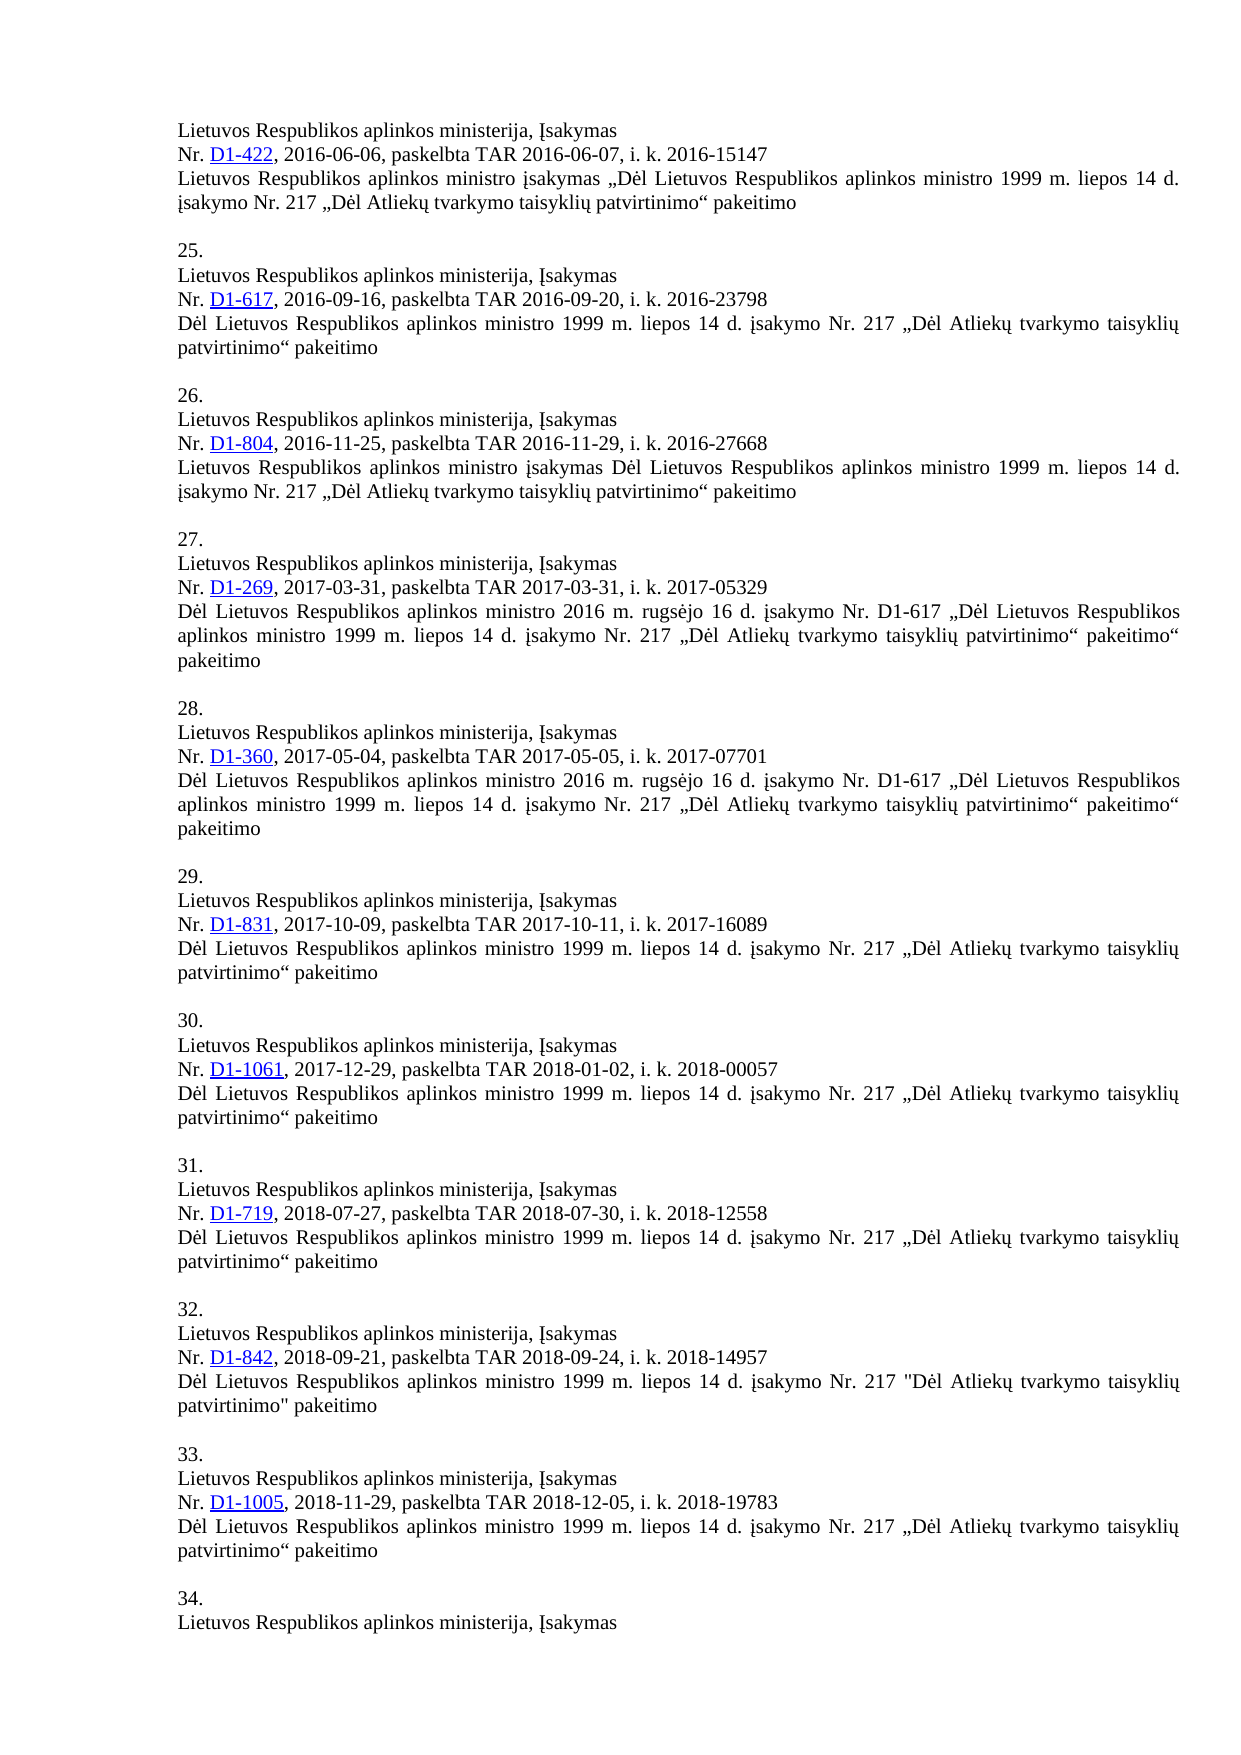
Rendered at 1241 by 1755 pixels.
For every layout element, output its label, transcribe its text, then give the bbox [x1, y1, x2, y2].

text Lietuvos Respublikos aplinkos ministerija, Įsakymas [177, 118, 1181, 142]
text Dėl Lietuvos Respublikos aplinkos ministro 2016 m. rugsėjo 16 d. įsakymo Nr. D1-617 „Dėl Lietuvos Respublikos aplinkos ministro 1999 m. liepos 14 d. įsakymo Nr. 217 „Dėl Atliekų tvarkymo taisyklių patvirtinimo“ pakeitimo“ pakeitimo [177, 768, 1181, 840]
text 28. [177, 696, 1181, 720]
text Nr. D1-269, 2017-03-31, paskelbta TAR 2017-03-31, i. k. 2017-05329 [177, 575, 1181, 599]
text Nr. D1-719, 2018-07-27, paskelbta TAR 2018-07-30, i. k. 2018-12558 [177, 1201, 1181, 1225]
text Lietuvos Respublikos aplinkos ministerija, Įsakymas [177, 1177, 1181, 1201]
text 27. [177, 527, 1181, 551]
text Nr. D1-1061, 2017-12-29, paskelbta TAR 2018-01-02, i. k. 2018-00057 [177, 1057, 1181, 1081]
text 25. [177, 238, 1181, 262]
text Dėl Lietuvos Respublikos aplinkos ministro 1999 m. liepos 14 d. įsakymo Nr. 217 „Dėl Atliekų tvarkymo taisyklių patvirtinimo“ pakeitimo [177, 1081, 1181, 1129]
text 29. [177, 864, 1181, 888]
text Nr. D1-360, 2017-05-04, paskelbta TAR 2017-05-05, i. k. 2017-07701 [177, 744, 1181, 768]
text Lietuvos Respublikos aplinkos ministerija, Įsakymas [177, 1321, 1181, 1345]
text Nr. D1-422, 2016-06-06, paskelbta TAR 2016-06-07, i. k. 2016-15147 [177, 142, 1181, 166]
text Lietuvos Respublikos aplinkos ministerija, Įsakymas [177, 1466, 1181, 1490]
text Lietuvos Respublikos aplinkos ministerija, Įsakymas [177, 551, 1181, 575]
text Dėl Lietuvos Respublikos aplinkos ministro 1999 m. liepos 14 d. įsakymo Nr. 217 „Dėl Atliekų tvarkymo taisyklių patvirtinimo“ pakeitimo [177, 1225, 1181, 1273]
text Dėl Lietuvos Respublikos aplinkos ministro 1999 m. liepos 14 d. įsakymo Nr. 217 „Dėl Atliekų tvarkymo taisyklių patvirtinimo“ pakeitimo [177, 936, 1181, 984]
text Lietuvos Respublikos aplinkos ministro įsakymas Dėl Lietuvos Respublikos aplinkos ministro 1999 m. liepos 14 d. įsakymo Nr. 217 „Dėl Atliekų tvarkymo taisyklių patvirtinimo“ pakeitimo [177, 455, 1181, 503]
text Lietuvos Respublikos aplinkos ministerija, Įsakymas [177, 1610, 1181, 1634]
text Dėl Lietuvos Respublikos aplinkos ministro 1999 m. liepos 14 d. įsakymo Nr. 217 „Dėl Atliekų tvarkymo taisyklių patvirtinimo“ pakeitimo [177, 311, 1181, 359]
text Lietuvos Respublikos aplinkos ministro įsakymas „Dėl Lietuvos Respublikos aplinkos ministro 1999 m. liepos 14 d. įsakymo Nr. 217 „Dėl Atliekų tvarkymo taisyklių patvirtinimo“ pakeitimo [177, 166, 1181, 214]
text Lietuvos Respublikos aplinkos ministerija, Įsakymas [177, 888, 1181, 912]
text Lietuvos Respublikos aplinkos ministerija, Įsakymas [177, 262, 1181, 287]
text Nr. D1-617, 2016-09-16, paskelbta TAR 2016-09-20, i. k. 2016-23798 [177, 287, 1181, 311]
text 34. [177, 1586, 1181, 1610]
text 31. [177, 1153, 1181, 1177]
text Dėl Lietuvos Respublikos aplinkos ministro 2016 m. rugsėjo 16 d. įsakymo Nr. D1-617 „Dėl Lietuvos Respublikos aplinkos ministro 1999 m. liepos 14 d. įsakymo Nr. 217 „Dėl Atliekų tvarkymo taisyklių patvirtinimo“ pakeitimo“ pakeitimo [177, 599, 1181, 672]
text Nr. D1-804, 2016-11-25, paskelbta TAR 2016-11-29, i. k. 2016-27668 [177, 431, 1181, 455]
text Dėl Lietuvos Respublikos aplinkos ministro 1999 m. liepos 14 d. įsakymo Nr. 217 „Dėl Atliekų tvarkymo taisyklių patvirtinimo“ pakeitimo [177, 1514, 1181, 1562]
text Nr. D1-1005, 2018-11-29, paskelbta TAR 2018-12-05, i. k. 2018-19783 [177, 1490, 1181, 1514]
text 30. [177, 1008, 1181, 1032]
text Lietuvos Respublikos aplinkos ministerija, Įsakymas [177, 407, 1181, 431]
text 33. [177, 1442, 1181, 1466]
text 26. [177, 383, 1181, 407]
text Lietuvos Respublikos aplinkos ministerija, Įsakymas [177, 1032, 1181, 1057]
text Nr. D1-842, 2018-09-21, paskelbta TAR 2018-09-24, i. k. 2018-14957 [177, 1345, 1181, 1369]
text Nr. D1-831, 2017-10-09, paskelbta TAR 2017-10-11, i. k. 2017-16089 [177, 912, 1181, 936]
text Dėl Lietuvos Respublikos aplinkos ministro 1999 m. liepos 14 d. įsakymo Nr. 217 "Dėl Atliekų tvarkymo taisyklių patvirtinimo" pakeitimo [177, 1369, 1181, 1417]
text 32. [177, 1297, 1181, 1321]
text Lietuvos Respublikos aplinkos ministerija, Įsakymas [177, 720, 1181, 744]
